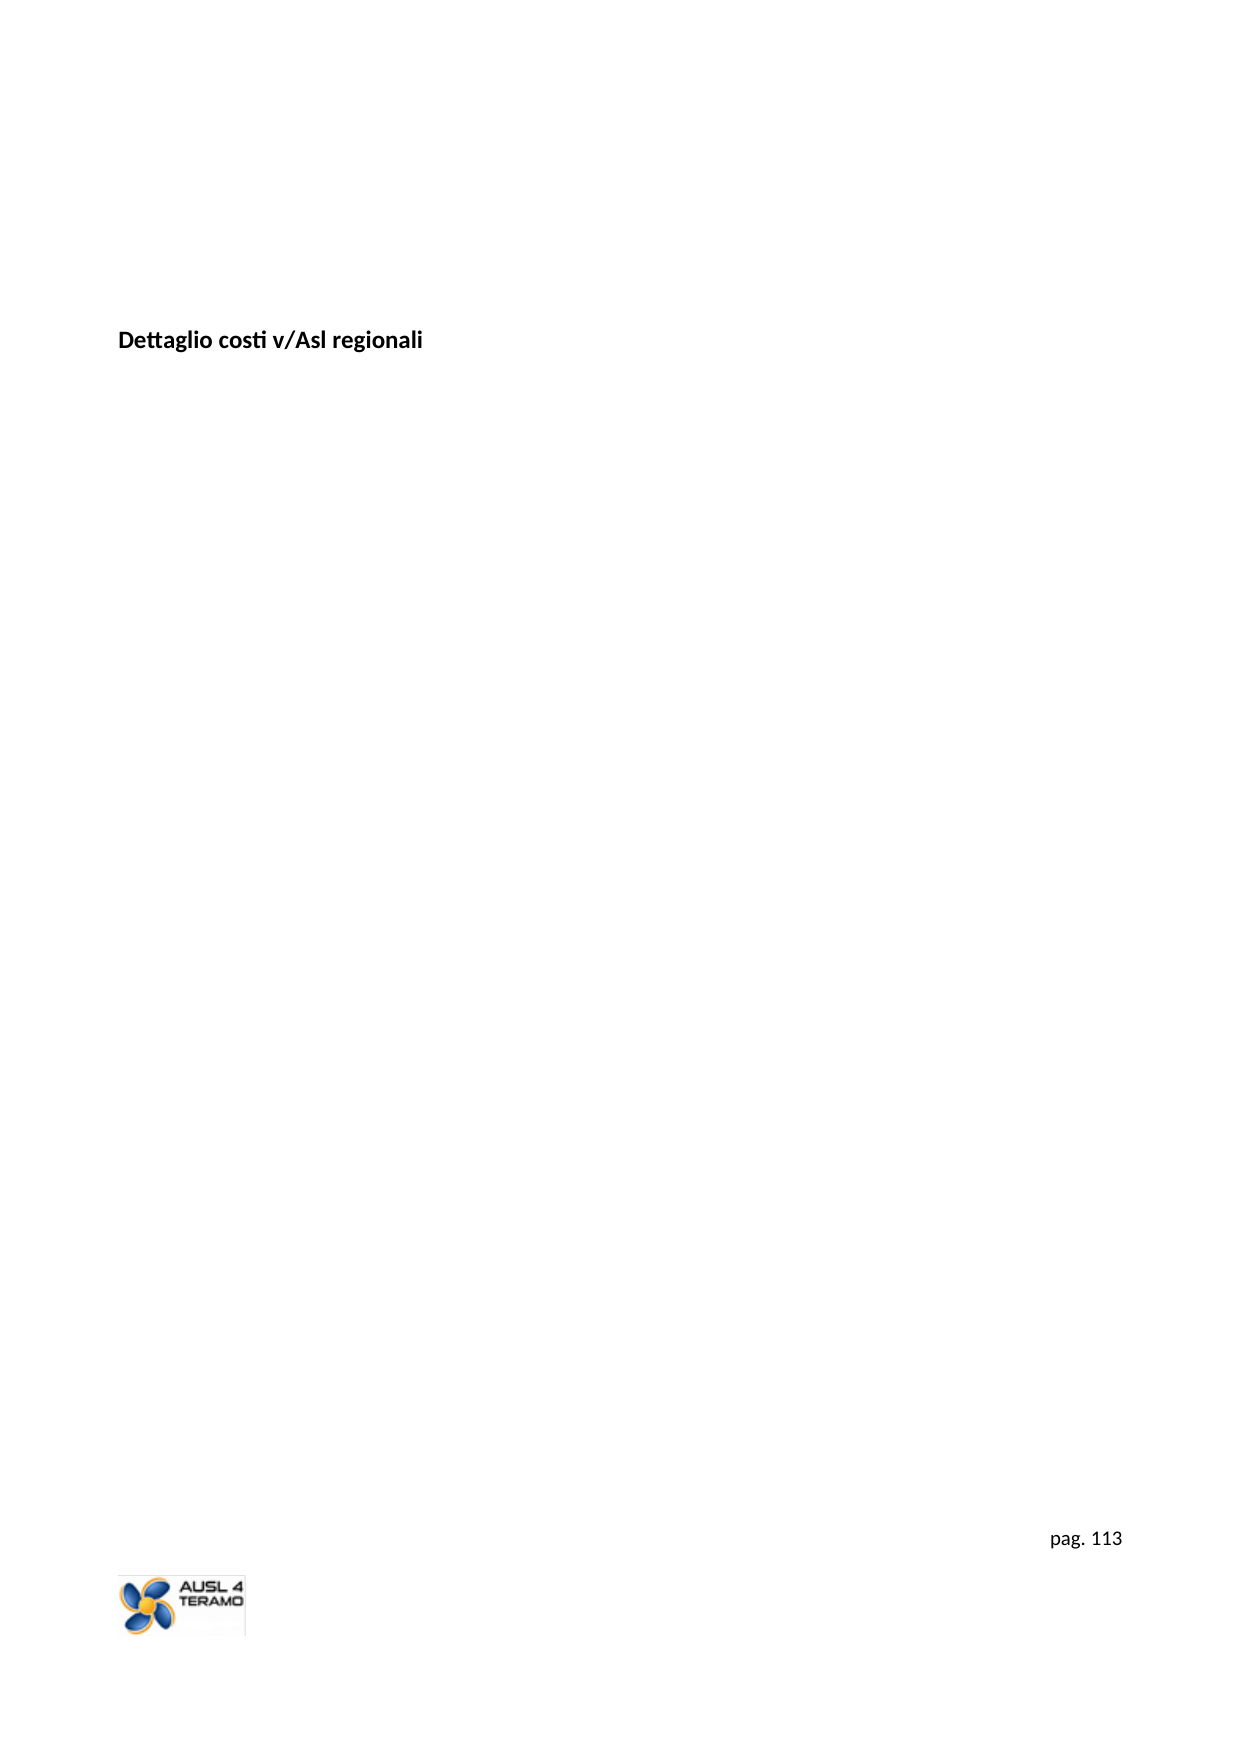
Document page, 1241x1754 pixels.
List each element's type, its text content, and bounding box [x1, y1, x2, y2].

text Dettaglio costi v/Asl regionali [118, 324, 1122, 355]
